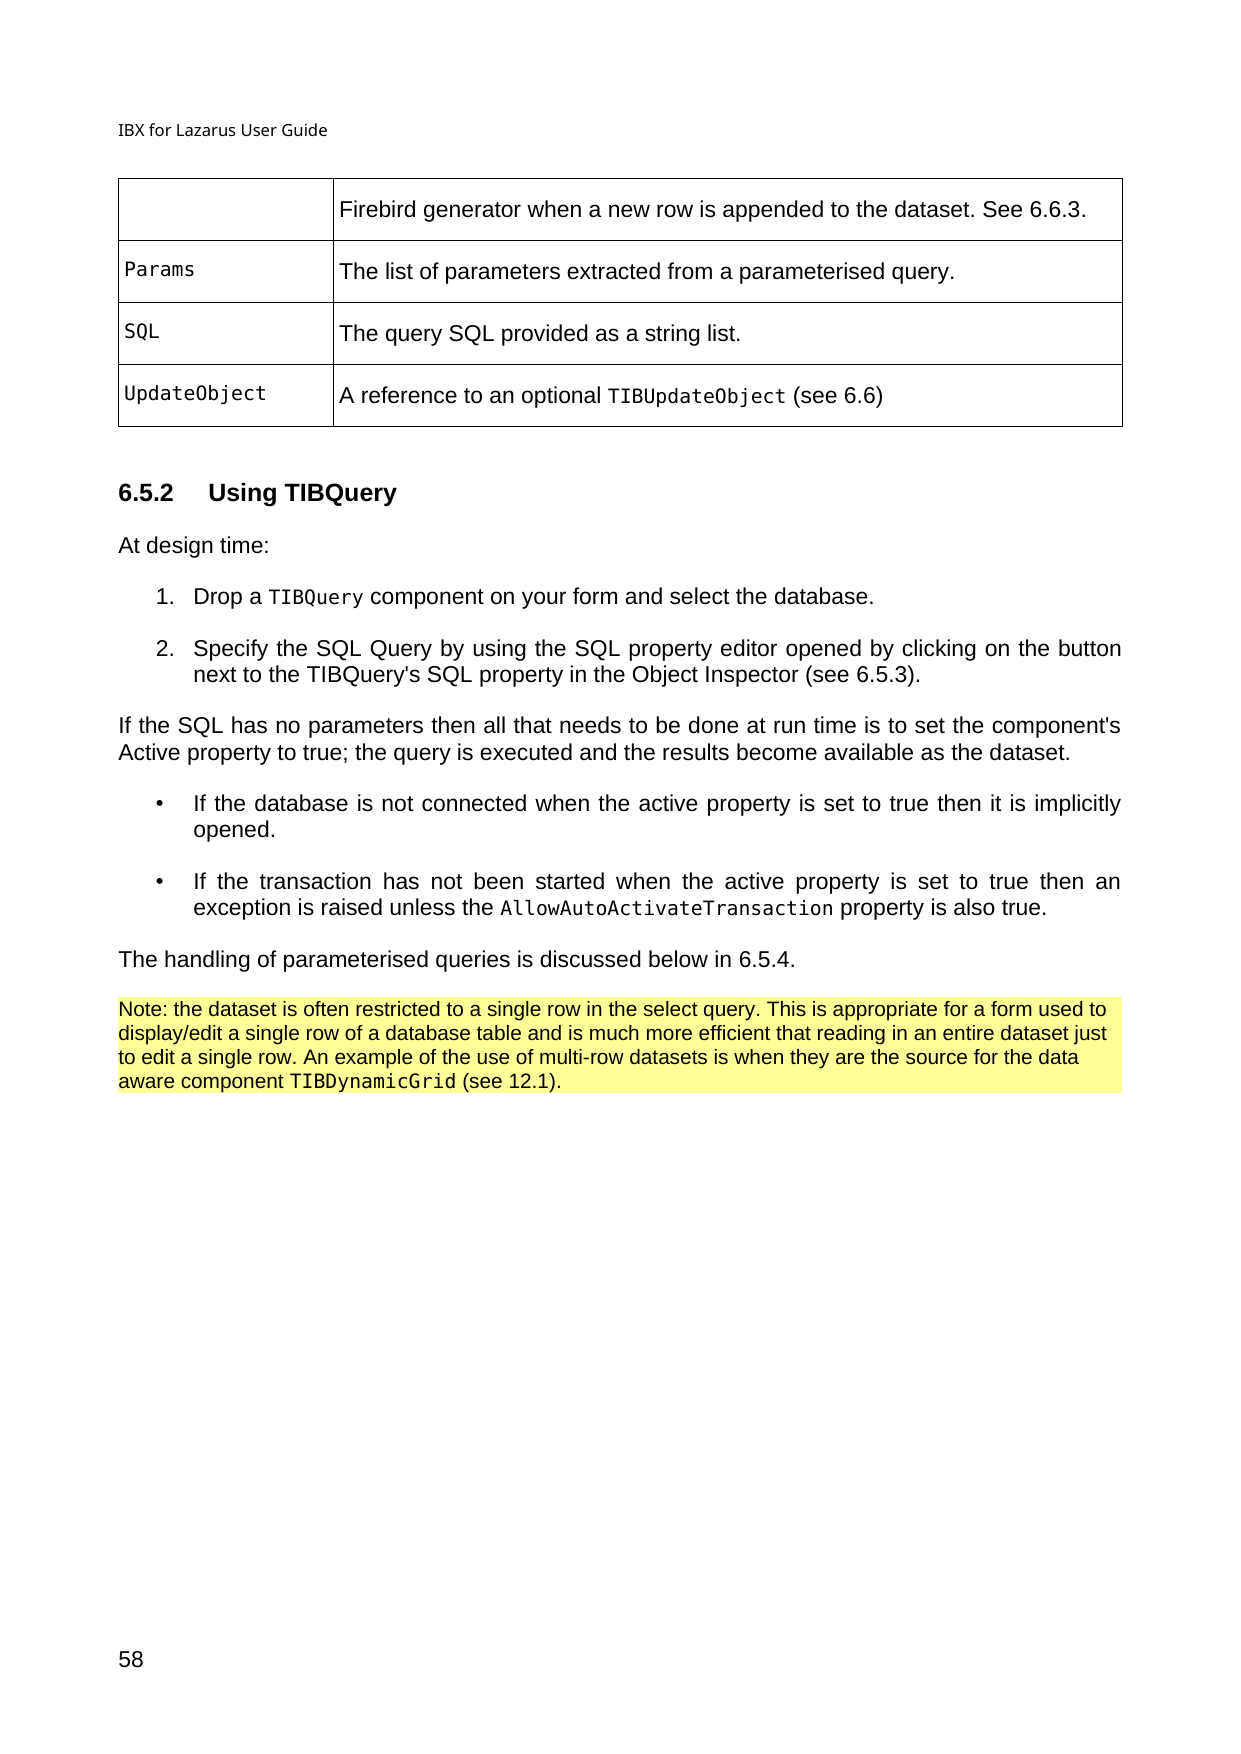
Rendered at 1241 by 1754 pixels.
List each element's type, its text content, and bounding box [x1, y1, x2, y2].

table_header A reference to an optional TIBUpdateObject (see 6.6) [334, 365, 1122, 426]
text Note: the dataset is often restricted to a single row in the select query. This is appropriate for a form used to display/edit a single row of a database table and is much more efficient that reading in an entire dataset just to edit a single row. An example of the use of multi-row datasets is when they are the source for the data aware component TIBDynamicGrid (see 12.1). [118, 997, 1122, 1093]
table_header UpdateObject [119, 365, 333, 426]
table_cell Firebird generator when a new row is appended to the dataset. See 6.6.3. [334, 179, 1122, 240]
list If the transaction has not been started when the active property is set to true then an exception is raised unless the AllowAutoActivateTransaction property is also true. [156, 868, 1122, 921]
table_cell Params [119, 241, 333, 302]
list Drop a TIBQuery component on your form and select the database. [156, 583, 1122, 610]
text At design time: [118, 532, 1122, 558]
table_cell SQL [119, 303, 333, 364]
list If the database is not connected when the active property is set to true then it is implicitly opened. [156, 790, 1122, 843]
table_cell The query SQL provided as a string list. [334, 303, 1122, 364]
list Specify the SQL Query by using the SQL property editor opened by clicking on the button next to the TIBQuery's SQL property in the Object Inspector (see 6.5.3). [156, 635, 1122, 687]
table_cell The list of parameters extracted from a parameterised query. [334, 241, 1122, 302]
table_cell [119, 179, 333, 240]
text The handling of parameterised queries is discussed below in 6.5.4. [118, 946, 1122, 972]
subtitle Using TIBQuery [118, 478, 1122, 506]
text If the SQL has no parameters then all that needs to be done at run time is to set the component's Active property to true; the query is executed and the results become available as the dataset. [118, 712, 1122, 765]
